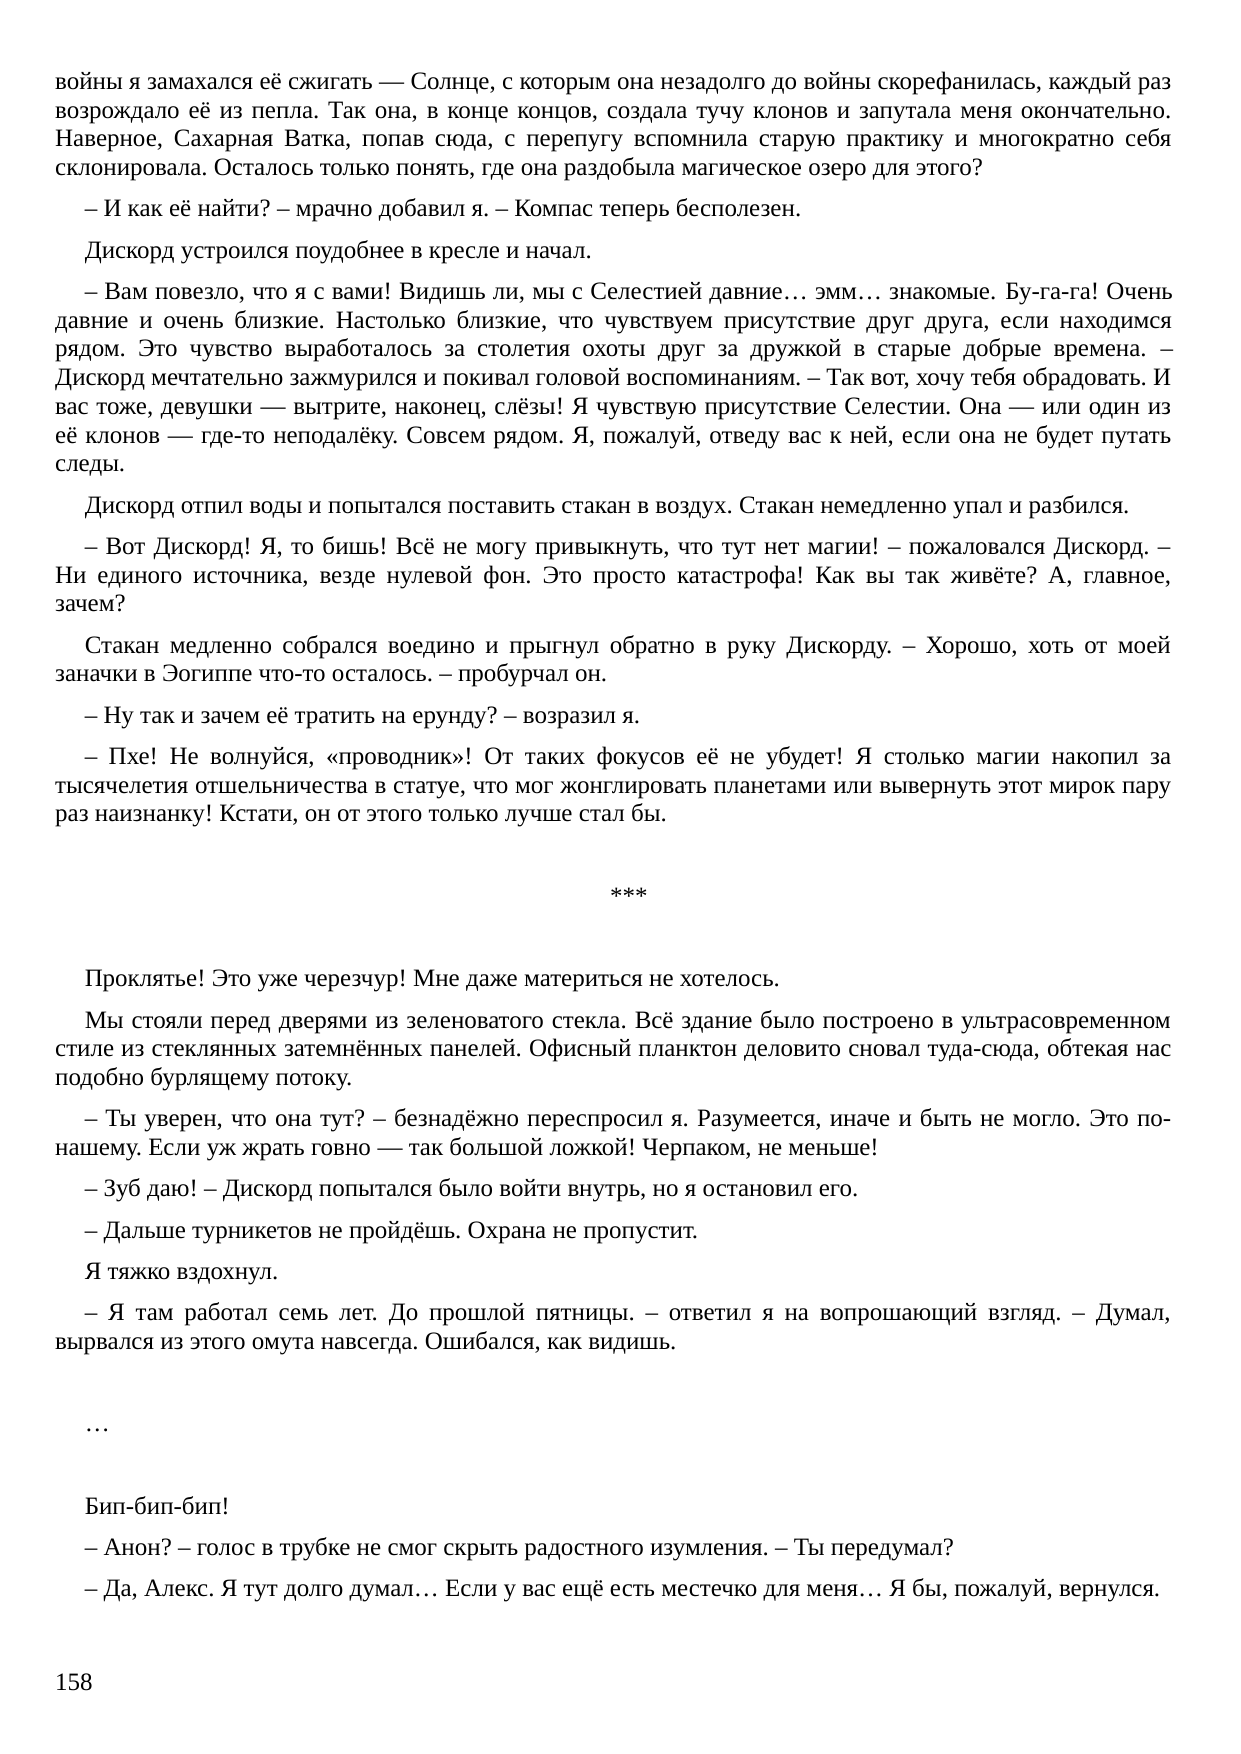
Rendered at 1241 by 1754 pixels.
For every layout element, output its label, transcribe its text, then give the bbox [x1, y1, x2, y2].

text – Вот Дискорд! Я, то бишь! Всё не могу привыкнуть, что тут нет магии! – пожаловался Дискорд. – Ни единого источника, везде нулевой фон. Это просто катастрофа! Как вы так живёте? А, главное, зачем? [55, 531, 1173, 617]
text – Зуб даю! – Дискорд попытался было войти внутрь, но я остановил его. [55, 1173, 1173, 1202]
text *** [55, 881, 1173, 910]
text Проклятье! Это уже черезчур! Мне даже материться не хотелось. [55, 963, 1173, 992]
text – Вам повезло, что я с вами! Видишь ли, мы с Селестией давние… эмм… знакомые. Бу-га-га! Очень давние и очень близкие. Настолько близкие, что чувствуем присутствие друг друга, если находимся рядом. Это чувство выработалось за столетия охоты друг за дружкой в старые добрые времена. – Дискорд мечтательно зажмурился и покивал головой воспоминаниям. – Так вот, хочу тебя обрадовать. И вас тоже, девушки — вытрите, наконец, слёзы! Я чувствую присутствие Селестии. Она — или один из её клонов — где-то неподалёку. Совсем рядом. Я, пожалуй, отведу вас к ней, если она не будет путать следы. [55, 276, 1173, 477]
text – Пхе! Не волнуйся, «проводник»! От таких фокусов её не убудет! Я столько магии накопил за тысячелетия отшельничества в статуе, что мог жонглировать планетами или вывернуть этот мирок пару раз наизнанку! Кстати, он от этого только лучше стал бы. [55, 741, 1173, 827]
text Мы стояли перед дверями из зеленоватого стекла. Всё здание было построено в ультрасовременном стиле из стеклянных затемнённых панелей. Офисный планктон деловито сновал туда-сюда, обтекая нас подобно бурлящему потоку. [55, 1005, 1173, 1091]
text – Ну так и зачем её тратить на ерунду? – возразил я. [55, 700, 1173, 728]
text Стакан медленно собрался воедино и прыгнул обратно в руку Дискорду. – Хорошо, хоть от моей заначки в Эогиппе что-то осталось. – пробурчал он. [55, 630, 1173, 687]
text – Анон? – голос в трубке не смог скрыть радостного изумления. – Ты передумал? [55, 1532, 1173, 1561]
text – И как её найти? – мрачно добавил я. – Компас теперь бесполезен. [55, 193, 1173, 222]
text Дискорд устроился поудобнее в кресле и начал. [55, 235, 1173, 263]
text – Да, Алекс. Я тут долго думал… Если у вас ещё есть местечко для меня… Я бы, пожалуй, вернулся. [55, 1573, 1173, 1602]
text … [55, 1408, 1173, 1437]
text Дискорд отпил воды и попытался поставить стакан в воздух. Стакан немедленно упал и разбился. [55, 490, 1173, 518]
text – Я там работал семь лет. До прошлой пятницы. – ответил я на вопрошающий взгляд. – Думал, вырвался из этого омута навсегда. Ошибался, как видишь. [55, 1297, 1173, 1355]
text – Ты уверен, что она тут? – безнадёжно переспросил я. Разумеется, иначе и быть не могло. Это по-нашему. Если уж жрать говно — так большой ложкой! Черпаком, не меньше! [55, 1103, 1173, 1161]
text Бип-бип-бип! [55, 1491, 1173, 1520]
text – Дальше турникетов не пройдёшь. Охрана не пропустит. [55, 1215, 1173, 1243]
text войны я замахался её сжигать — Солнце, с которым она незадолго до войны скорефанилась, каждый раз возрождало её из пепла. Так она, в конце концов, создала тучу клонов и запутала меня окончательно. Наверное, Сахарная Ватка, попав сюда, с перепугу вспомнила старую практику и многократно себя склонировала. Осталось только понять, где она раздобыла магическое озеро для этого? [55, 66, 1173, 181]
text Я тяжко вздохнул. [55, 1256, 1173, 1285]
